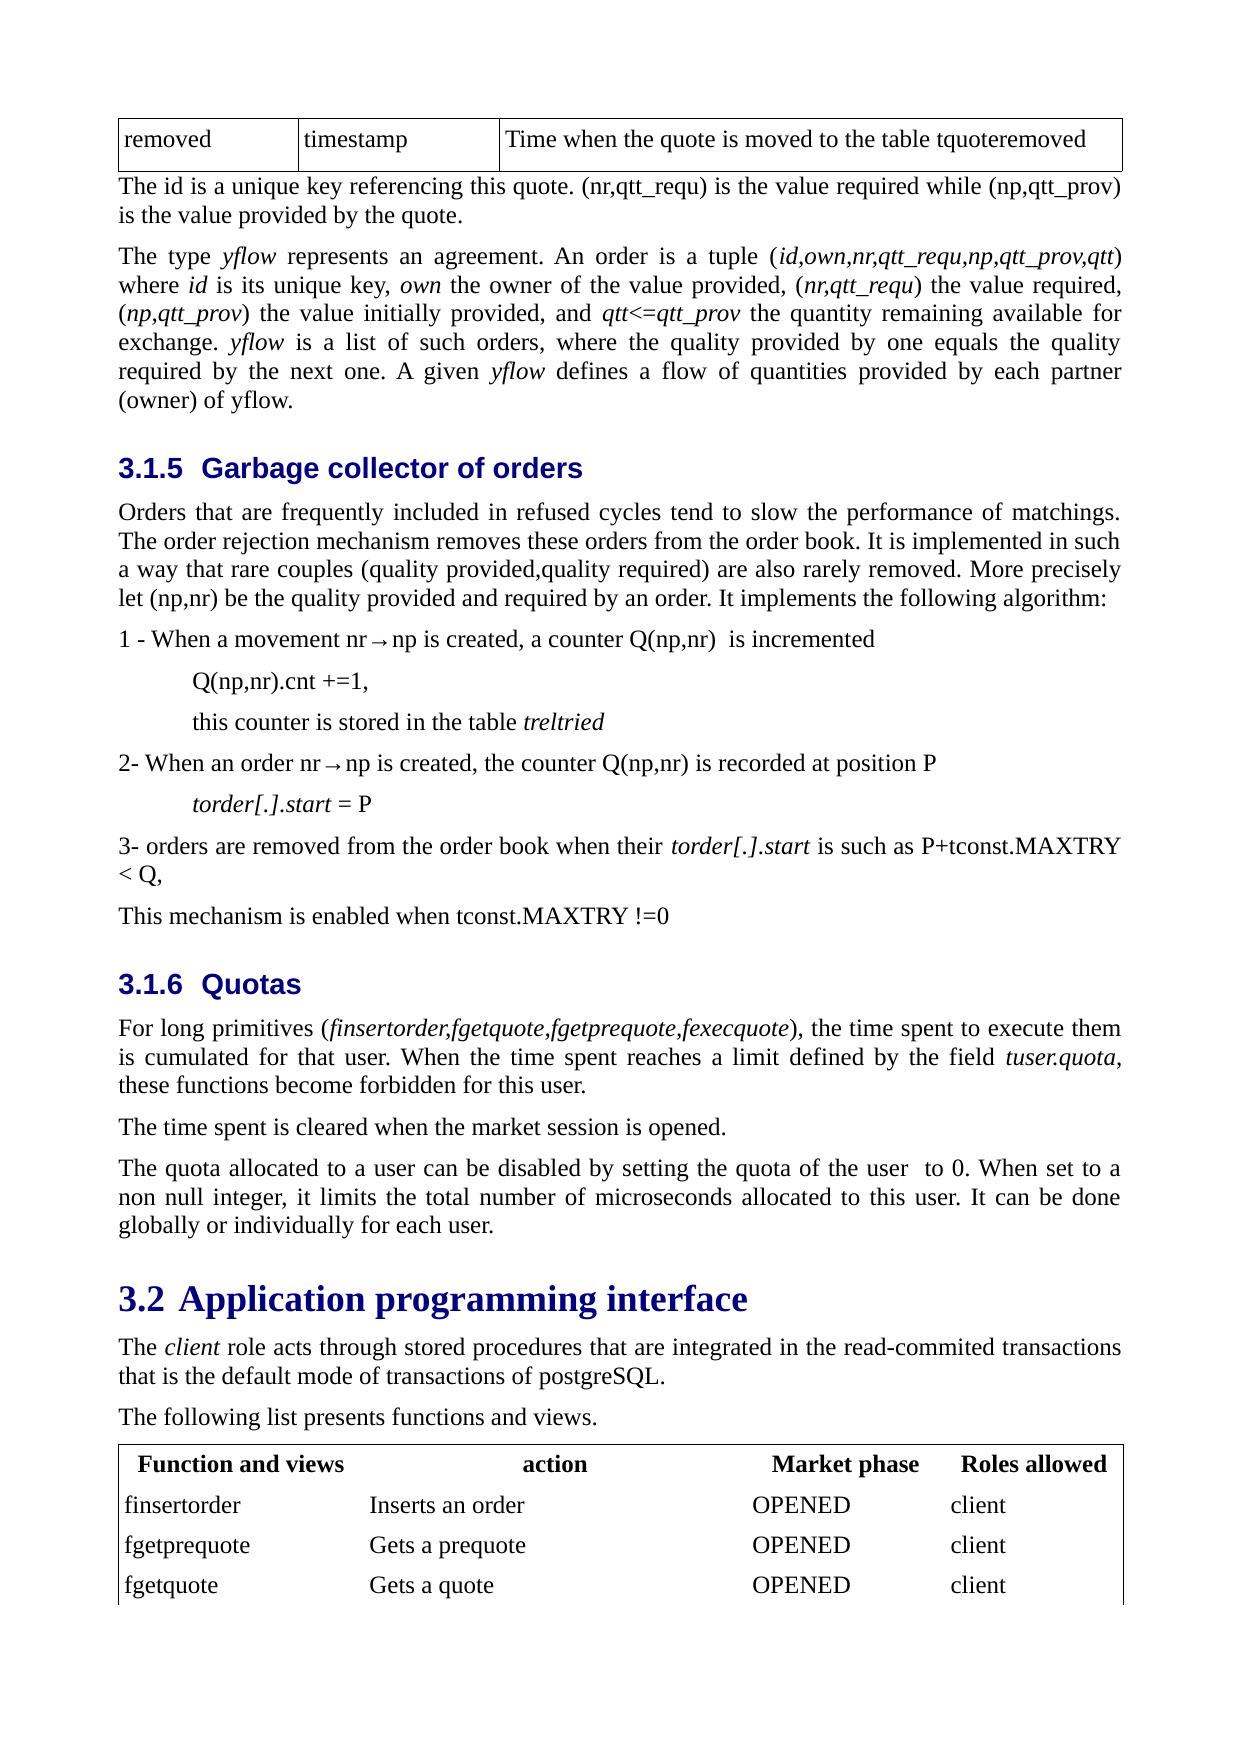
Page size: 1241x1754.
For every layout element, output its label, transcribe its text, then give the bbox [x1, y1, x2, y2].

text 3- orders are removed from the order book when their torder[.].start is such as P+tconst.MAXTRY < Q, [118, 831, 1122, 888]
table_header Market phase [746, 1445, 945, 1484]
table_header Roles allowed [945, 1445, 1123, 1484]
text The id is a unique key referencing this quote. (nr,qtt_requ) is the value required while (np,qtt_prov) is the value provided by the quote. [118, 172, 1122, 228]
table_cell finsertorder [119, 1484, 363, 1524]
table_cell Gets a quote [364, 1565, 746, 1605]
table_cell Gets a prequote [364, 1524, 746, 1564]
text The client role acts through stored procedures that are integrated in the read-commited transactions that is the default mode of transactions of postgreSQL. [118, 1332, 1122, 1390]
table_cell OPENED [746, 1484, 945, 1524]
table_cell timestamp [299, 119, 499, 171]
text The following list presents functions and views. [118, 1402, 1122, 1431]
table_cell client [945, 1484, 1123, 1524]
table_cell Inserts an order [364, 1484, 746, 1524]
table_header action [364, 1445, 746, 1484]
subtitle Garbage collector of orders [118, 451, 1122, 484]
text The time spent is cleared when the market session is opened. [118, 1112, 1122, 1141]
table_cell removed [119, 119, 298, 171]
table_cell client [945, 1524, 1123, 1564]
text The type yflow represents an agreement. An order is a tuple (id,own,nr,qtt_requ,np,qtt_prov,qtt) where id is its unique key, own the owner of the value provided, (nr,qtt_requ) the value required, (np,qtt_prov) the value initially provided, and qtt<=qtt_prov the quantity remaining available for exchange. yflow is a list of such orders, where the quality provided by one equals the quality required by the next one. A given yflow defines a flow of quantities provided by each partner (owner) of yflow. [118, 241, 1122, 413]
text 1 - When a movement nr→np is created, a counter Q(np,nr) is incremented [118, 624, 1122, 653]
table_cell Time when the quote is moved to the table tquoteremoved [500, 119, 1122, 171]
table_cell OPENED [746, 1565, 945, 1605]
subtitle Quotas [118, 967, 1122, 1001]
text Orders that are frequently included in refused cycles tend to slow the performance of matchings. The order rejection mechanism removes these orders from the order book. It is implemented in such a way that rare couples (quality provided,quality required) are also rarely removed. More precisely let (np,nr) be the quality provided and required by an order. It implements the following algorithm: [118, 497, 1122, 612]
text The quota allocated to a user can be disabled by setting the quota of the user to 0. When set to a non null integer, it limits the total number of microseconds allocated to this user. It can be done globally or individually for each user. [118, 1153, 1122, 1239]
table_header Function and views [119, 1445, 363, 1484]
text torder[.].start = P [118, 789, 1122, 818]
subtitle Application programming interface [118, 1277, 1122, 1320]
text For long primitives (finsertorder,fgetquote,fgetprequote,fexecquote), the time spent to execute them is cumulated for that user. When the time spent reaches a limit defined by the field tuser.quota, these functions become forbidden for this user. [118, 1013, 1122, 1099]
text This mechanism is enabled when tconst.MAXTRY !=0 [118, 901, 1122, 929]
text this counter is stored in the table treltried [118, 707, 1122, 736]
table_cell fgetprequote [119, 1524, 363, 1564]
table_cell client [945, 1565, 1123, 1605]
table_cell fgetquote [119, 1565, 363, 1605]
text Q(np,nr).cnt +=1, [118, 666, 1122, 694]
text 2- When an order nr→np is created, the counter Q(np,nr) is recorded at position P [118, 748, 1122, 777]
table_cell OPENED [746, 1524, 945, 1564]
